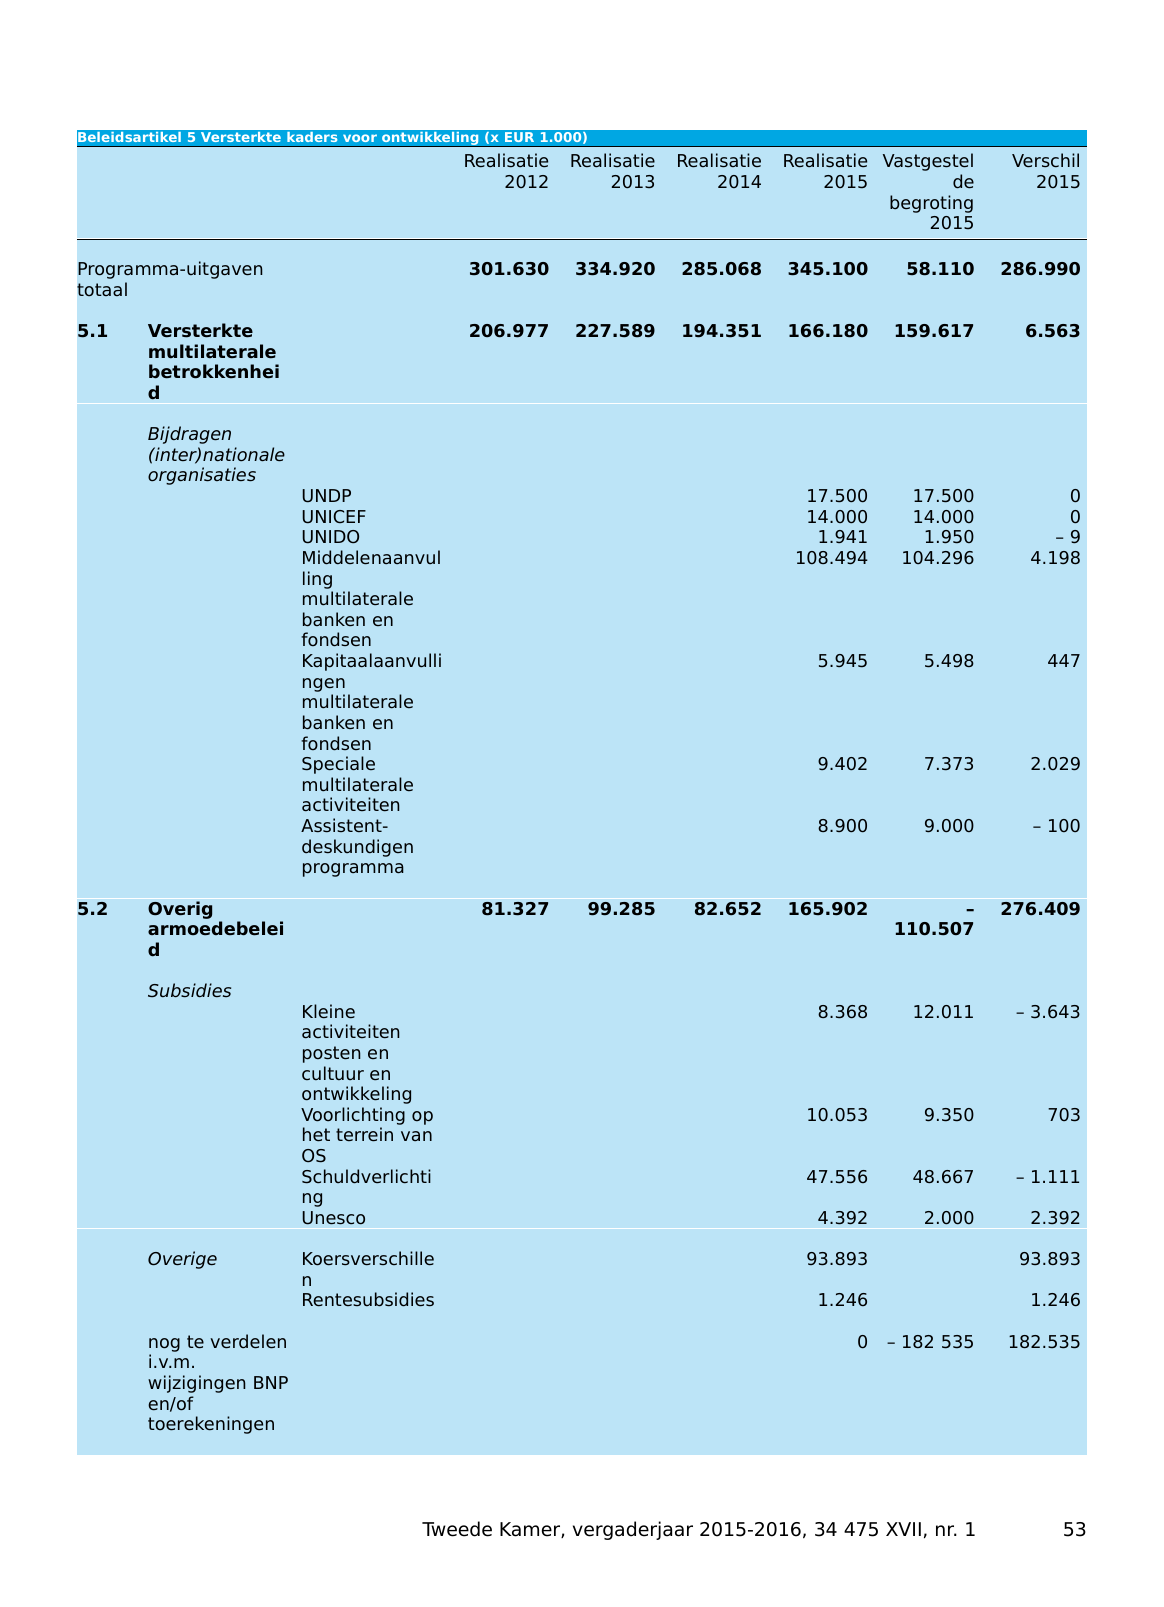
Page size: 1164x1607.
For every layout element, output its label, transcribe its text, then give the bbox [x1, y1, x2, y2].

table_cell Unesco [295, 1208, 449, 1228]
table_cell [449, 404, 555, 424]
table_cell 1.246 [980, 1290, 1087, 1311]
table_cell [661, 754, 768, 816]
table_cell [661, 548, 768, 651]
table_cell [874, 1435, 980, 1455]
table_cell [555, 1105, 661, 1167]
table_cell [142, 300, 295, 321]
table_cell [77, 548, 142, 651]
table_cell [295, 1311, 449, 1332]
table_cell [77, 240, 142, 259]
table_cell [661, 1332, 768, 1435]
table_cell [555, 1208, 661, 1228]
table_cell [295, 147, 449, 238]
table_cell UNIDO [295, 527, 449, 548]
table_cell [555, 878, 661, 898]
table_cell [874, 1311, 980, 1332]
table_cell [555, 1290, 661, 1311]
table_cell [874, 424, 980, 486]
table_cell Realisatie 2014 [661, 147, 768, 238]
table_cell [555, 651, 661, 754]
table_cell [77, 1229, 142, 1249]
table_cell 48.667 [874, 1167, 980, 1208]
table_cell [142, 404, 295, 424]
table_cell [555, 404, 661, 424]
table_cell [142, 1002, 295, 1105]
table_cell [555, 754, 661, 816]
table_cell 276.409 [980, 899, 1087, 960]
table_cell [449, 507, 555, 527]
table_cell [768, 300, 874, 321]
table_cell [77, 1311, 142, 1332]
table_cell [77, 651, 142, 754]
table_cell 1.941 [768, 527, 874, 548]
table_cell [77, 1105, 142, 1167]
table_cell – 9 [980, 527, 1087, 548]
table_cell [661, 981, 768, 1002]
table_cell [661, 651, 768, 754]
table_cell [295, 899, 449, 960]
table_cell [661, 1311, 768, 1332]
table_cell 165.902 [768, 899, 874, 960]
table_cell [142, 1105, 295, 1167]
table_cell [77, 981, 142, 1002]
table_cell [77, 1435, 142, 1455]
table_cell [980, 1311, 1087, 1332]
table_cell [449, 424, 555, 486]
table_cell [661, 507, 768, 527]
table_cell [661, 1208, 768, 1228]
table_cell [661, 1249, 768, 1290]
table_cell [295, 259, 449, 300]
table_cell [555, 1229, 661, 1249]
table_cell [77, 1332, 142, 1435]
table_cell 166.180 [768, 321, 874, 403]
table_cell 285.068 [661, 259, 768, 300]
table_cell Overige [142, 1249, 295, 1290]
table_cell 159.617 [874, 321, 980, 403]
table_cell Realisatie 2015 [768, 147, 874, 238]
table_cell Schuldverlichting [295, 1167, 449, 1208]
table_cell 4.392 [768, 1208, 874, 1228]
table_cell [874, 404, 980, 424]
table_cell 9.350 [874, 1105, 980, 1167]
table_cell [449, 981, 555, 1002]
table_cell [980, 1229, 1087, 1249]
table_cell 703 [980, 1105, 1087, 1167]
table_cell Vastgestelde begroting 2015 [874, 147, 980, 238]
table_cell [142, 754, 295, 816]
table_cell 93.893 [980, 1249, 1087, 1290]
table_cell 108.494 [768, 548, 874, 651]
table_cell 1.246 [768, 1290, 874, 1311]
table_cell – 110.507 [874, 899, 980, 960]
table_cell Programma-uitgaven totaal [77, 259, 295, 300]
table_cell [661, 1229, 768, 1249]
table_cell [449, 816, 555, 878]
table_cell [142, 960, 295, 981]
table_cell 0 [980, 507, 1087, 527]
table_cell [555, 300, 661, 321]
table_cell Realisatie 2012 [449, 147, 555, 238]
table_cell [449, 1332, 555, 1435]
table_cell 6.563 [980, 321, 1087, 403]
table_cell 14.000 [874, 507, 980, 527]
table_cell 93.893 [768, 1249, 874, 1290]
table_cell UNDP [295, 486, 449, 507]
table_cell [449, 300, 555, 321]
table_cell Kleine activiteiten posten en cultuur en ontwikkeling [295, 1002, 449, 1105]
table_cell [77, 486, 142, 507]
table_cell [555, 960, 661, 981]
table_cell 182.535 [980, 1332, 1087, 1435]
table_cell 47.556 [768, 1167, 874, 1208]
table_cell 17.500 [874, 486, 980, 507]
table_cell [142, 1435, 295, 1455]
table_header Beleidsartikel 5 Versterkte kaders voor ontwikkeling (x EUR 1.000) [77, 130, 1087, 146]
table_cell [980, 1435, 1087, 1455]
table_cell Subsidies [142, 981, 295, 1002]
table_cell [295, 321, 449, 403]
table_cell – 100 [980, 816, 1087, 878]
table_cell 334.920 [555, 259, 661, 300]
table_cell [449, 548, 555, 651]
table_cell [142, 1167, 295, 1208]
table_cell [449, 486, 555, 507]
table_cell [77, 527, 142, 548]
table_cell – 3.643 [980, 1002, 1087, 1105]
table_cell 104.296 [874, 548, 980, 651]
table_cell 447 [980, 651, 1087, 754]
table_cell [295, 981, 449, 1002]
table_cell 5.498 [874, 651, 980, 754]
table_cell 2.000 [874, 1208, 980, 1228]
table_cell [142, 816, 295, 878]
table_cell [77, 1290, 142, 1311]
table_cell [449, 1002, 555, 1105]
table_cell 2.392 [980, 1208, 1087, 1228]
table_cell Middelenaanvulling multilaterale banken en fondsen [295, 548, 449, 651]
table_cell [768, 878, 874, 898]
table_cell [449, 878, 555, 898]
table_cell [980, 878, 1087, 898]
table_cell [295, 1229, 449, 1249]
table_cell [142, 1311, 295, 1332]
table_cell [77, 960, 142, 981]
table_cell [768, 1311, 874, 1332]
table_cell [980, 404, 1087, 424]
table_cell [980, 981, 1087, 1002]
table_cell [768, 404, 874, 424]
table_cell 206.977 [449, 321, 555, 403]
table_cell [449, 1229, 555, 1249]
table_cell Overig armoedebeleid [142, 899, 295, 960]
table_cell [768, 1229, 874, 1249]
table_cell [77, 1002, 142, 1105]
table_cell [661, 240, 768, 259]
table_cell [980, 240, 1087, 259]
table_cell Voorlichting op het terrein van OS [295, 1105, 449, 1167]
table_cell [768, 960, 874, 981]
table_cell 2.029 [980, 754, 1087, 816]
table_cell – 182 535 [874, 1332, 980, 1435]
table_cell [77, 1249, 142, 1290]
table_cell [142, 548, 295, 651]
table_cell [77, 816, 142, 878]
table_cell 345.100 [768, 259, 874, 300]
table_cell Versterkte multilaterale betrokkenheid [142, 321, 295, 403]
table_cell [449, 1249, 555, 1290]
table_cell [449, 651, 555, 754]
table_cell [768, 240, 874, 259]
table_cell [77, 1208, 142, 1228]
table_cell [661, 424, 768, 486]
table_cell [555, 1332, 661, 1435]
table_cell [449, 1167, 555, 1208]
table_cell 227.589 [555, 321, 661, 403]
table_cell [661, 1167, 768, 1208]
table_cell [874, 1229, 980, 1249]
table_cell [449, 1105, 555, 1167]
table_cell [661, 1435, 768, 1455]
table_cell [295, 404, 449, 424]
table_cell [142, 1208, 295, 1228]
table_cell [449, 240, 555, 259]
table_cell 17.500 [768, 486, 874, 507]
table_cell [295, 300, 449, 321]
table_cell 12.011 [874, 1002, 980, 1105]
table_cell 82.652 [661, 899, 768, 960]
table_cell [142, 1290, 295, 1311]
table_cell 10.053 [768, 1105, 874, 1167]
table_cell [295, 1332, 449, 1435]
table_cell [142, 878, 295, 898]
table_cell [142, 507, 295, 527]
table_cell nog te verdelen i.v.m. wijzigingen BNP en/of toerekeningen [142, 1332, 295, 1435]
table_cell [874, 240, 980, 259]
table_cell [295, 240, 449, 259]
table_cell 99.285 [555, 899, 661, 960]
table_cell 14.000 [768, 507, 874, 527]
table_cell [142, 147, 295, 238]
table_cell [295, 878, 449, 898]
table_cell [555, 424, 661, 486]
table_cell [77, 507, 142, 527]
table_cell [874, 960, 980, 981]
table_cell UNICEF [295, 507, 449, 527]
table_cell [77, 878, 142, 898]
table_cell [661, 1105, 768, 1167]
table_cell [142, 651, 295, 754]
table_cell [661, 878, 768, 898]
table_cell [555, 507, 661, 527]
table_cell 194.351 [661, 321, 768, 403]
table_cell Koersverschillen [295, 1249, 449, 1290]
table_cell 7.373 [874, 754, 980, 816]
table_cell 5.1 [77, 321, 142, 403]
table_cell [449, 960, 555, 981]
table_cell [874, 981, 980, 1002]
table_cell 1.950 [874, 527, 980, 548]
table_cell [449, 527, 555, 548]
table_cell [555, 1249, 661, 1290]
table_cell [768, 424, 874, 486]
table_cell Assistent-deskundigen programma [295, 816, 449, 878]
table_cell 58.110 [874, 259, 980, 300]
table_cell [555, 1435, 661, 1455]
table_cell Bijdragen (inter)nationale organisaties [142, 424, 295, 486]
table_cell [768, 1435, 874, 1455]
table_cell [980, 960, 1087, 981]
table_cell 8.368 [768, 1002, 874, 1105]
table_cell [77, 1167, 142, 1208]
table_cell [142, 240, 295, 259]
table_cell [661, 1290, 768, 1311]
table_cell [555, 1167, 661, 1208]
table_cell Rentesubsidies [295, 1290, 449, 1311]
table_cell [555, 1002, 661, 1105]
table_cell [77, 300, 142, 321]
table_cell 0 [980, 486, 1087, 507]
table_cell 286.990 [980, 259, 1087, 300]
table_cell 301.630 [449, 259, 555, 300]
table_cell [555, 1311, 661, 1332]
table_cell 9.402 [768, 754, 874, 816]
table_cell [874, 300, 980, 321]
table_cell [661, 816, 768, 878]
table_cell [874, 1290, 980, 1311]
table_cell [77, 147, 142, 238]
table_cell [555, 548, 661, 651]
table_cell Speciale multilaterale activiteiten [295, 754, 449, 816]
table_cell [142, 486, 295, 507]
table_cell [555, 816, 661, 878]
table_cell 5.945 [768, 651, 874, 754]
table_cell 9.000 [874, 816, 980, 878]
table_cell [449, 1290, 555, 1311]
table_cell 4.198 [980, 548, 1087, 651]
table_cell [874, 878, 980, 898]
table_cell [980, 424, 1087, 486]
table_cell [142, 1229, 295, 1249]
table_cell [449, 1435, 555, 1455]
table_cell [661, 1002, 768, 1105]
table_cell – 1.111 [980, 1167, 1087, 1208]
table_cell [768, 981, 874, 1002]
table_cell [449, 1311, 555, 1332]
table_cell Kapitaalaanvullingen multilaterale banken en fondsen [295, 651, 449, 754]
table_cell [980, 300, 1087, 321]
table_cell [555, 527, 661, 548]
table_cell [661, 300, 768, 321]
table_cell [555, 486, 661, 507]
table_cell Verschil 2015 [980, 147, 1087, 238]
table_cell [555, 240, 661, 259]
table_cell [449, 1208, 555, 1228]
table_cell [295, 960, 449, 981]
table_cell 8.900 [768, 816, 874, 878]
table_cell [295, 424, 449, 486]
table_cell [77, 404, 142, 424]
table_cell [77, 754, 142, 816]
table_cell 0 [768, 1332, 874, 1435]
table_cell [661, 527, 768, 548]
table_cell [142, 527, 295, 548]
table_cell [295, 1435, 449, 1455]
table_cell [661, 486, 768, 507]
table_cell 81.327 [449, 899, 555, 960]
table_cell [661, 960, 768, 981]
table_cell Realisatie 2013 [555, 147, 661, 238]
table_cell [555, 981, 661, 1002]
table_cell [661, 404, 768, 424]
table_cell 5.2 [77, 899, 142, 960]
table_cell [77, 424, 142, 486]
table_cell [874, 1249, 980, 1290]
table_cell [449, 754, 555, 816]
